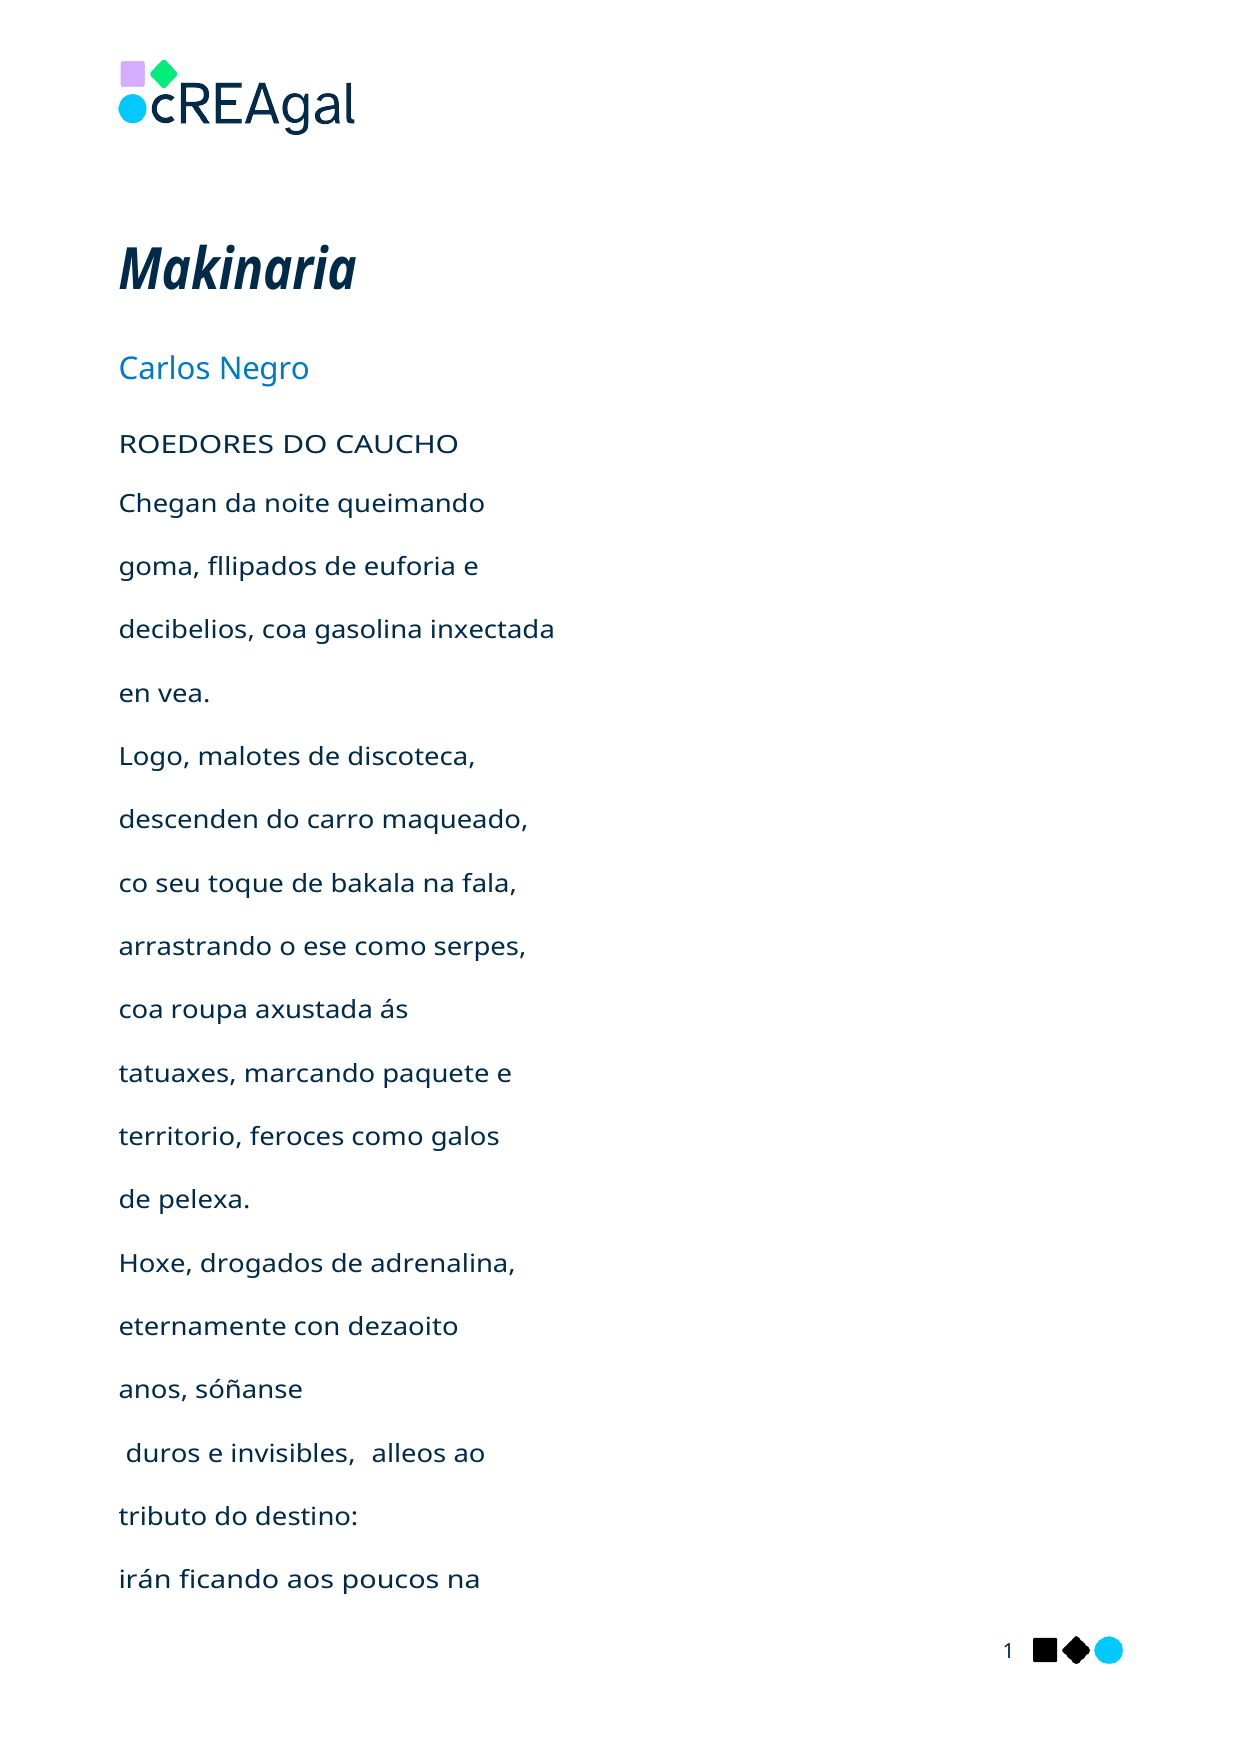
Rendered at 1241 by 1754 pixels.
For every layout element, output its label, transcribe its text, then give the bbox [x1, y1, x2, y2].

picture [1094, 1636, 1104, 1646]
text Carlos Negro [118, 346, 1093, 388]
text duros e invisibles, alleos ao tributo do destino: [118, 1436, 519, 1533]
text Logo, malotes de discoteca, descenden do carro maqueado, co seu toque de bakala na fala, arrastrando o ese como serpes, coa roupa axustada ás tatuaxes, marcando paquete e territorio, feroces como galos de pelexa. [118, 739, 531, 1216]
picture [1062, 1636, 1090, 1664]
picture [1114, 1636, 1123, 1643]
picture [1116, 1657, 1123, 1664]
text ROEDORES DO CAUCHO [118, 426, 1093, 460]
picture [1094, 1655, 1102, 1664]
text Chegan da noite queimando goma, fllipados de euforia e decibelios, coa gasolina inxectada en vea. [118, 486, 564, 709]
picture [118, 60, 355, 135]
text Hoxe, drogados de adrenalina, eternamente con dezaoito anos, sóñanse [118, 1246, 519, 1406]
title Makinaria [118, 227, 1093, 306]
text irán ficando aos poucos na [118, 1562, 562, 1596]
